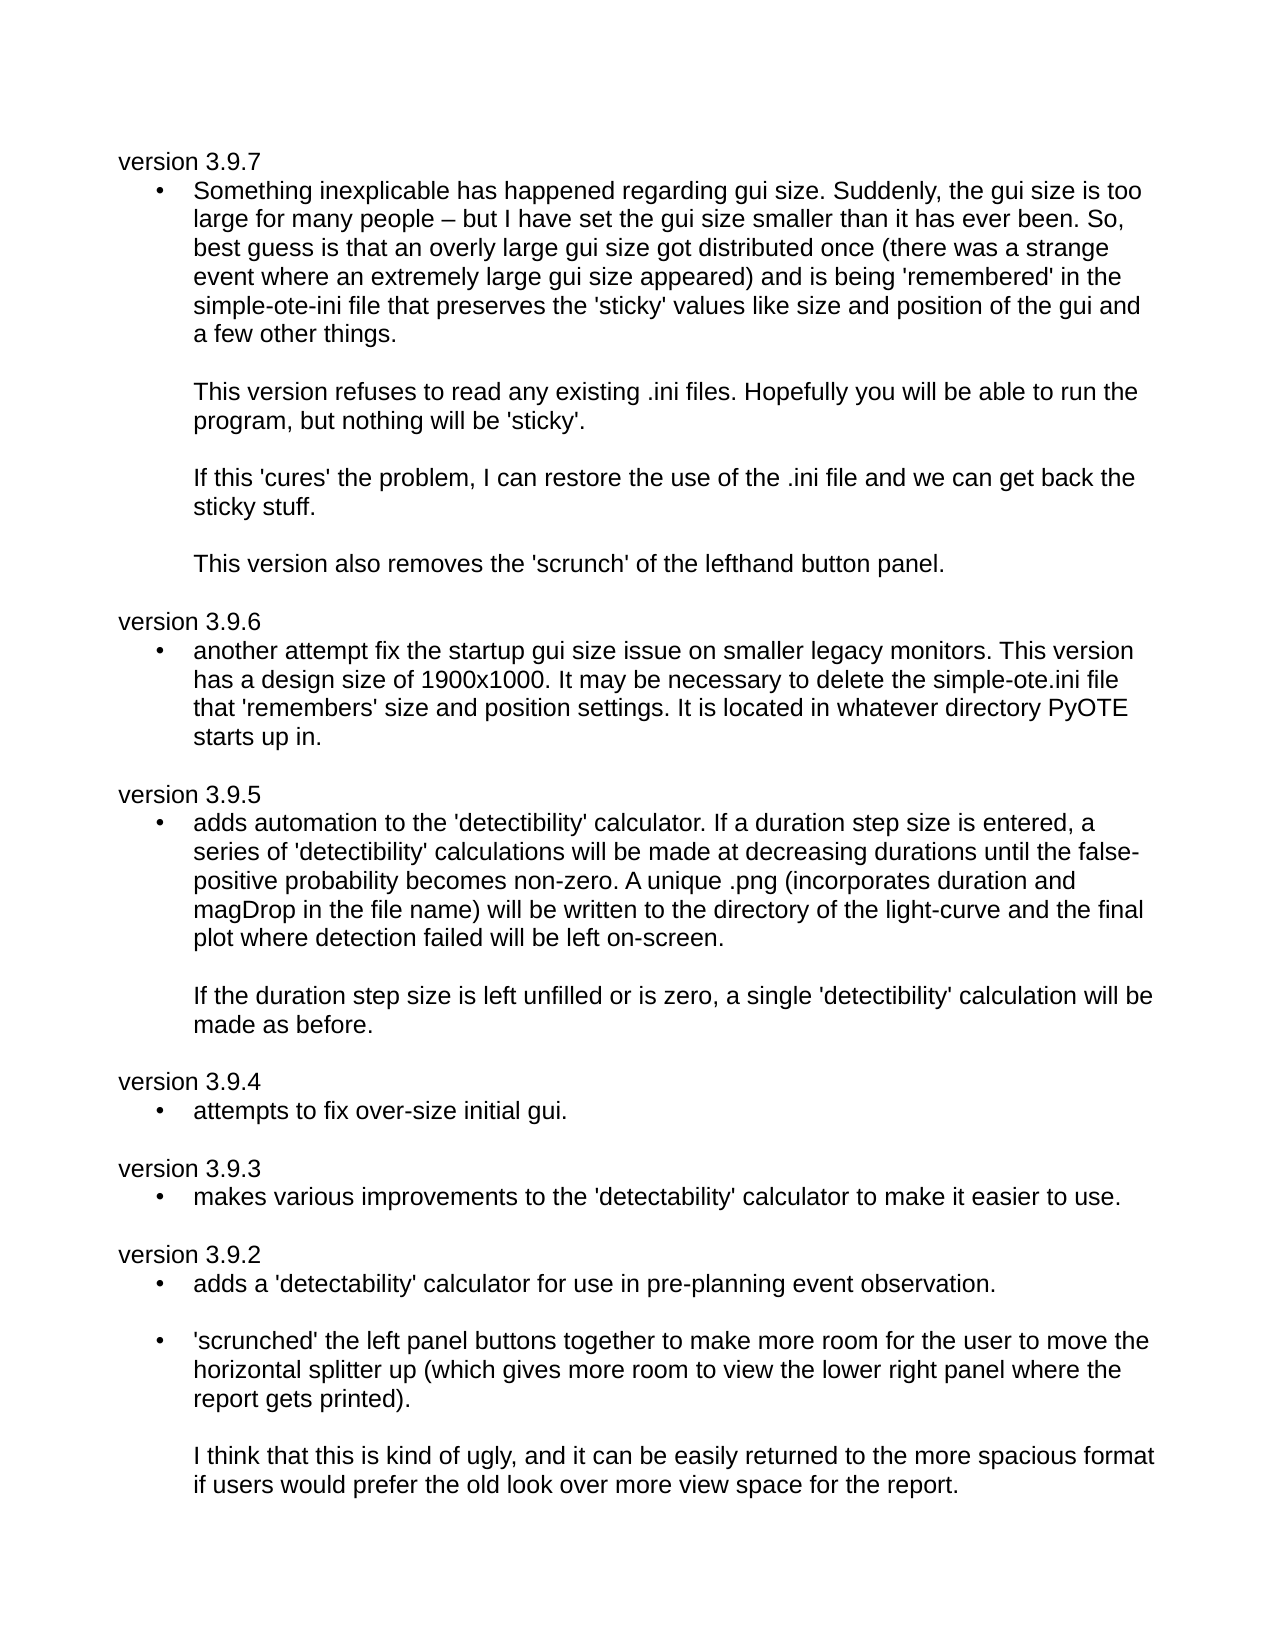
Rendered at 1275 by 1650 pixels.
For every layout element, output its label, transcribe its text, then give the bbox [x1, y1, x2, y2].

list 'scrunched' the left panel buttons together to make more room for the user to move the horizontal splitter up (which gives more room to view the lower right panel where the report gets printed). I think that this is kind of ugly, and it can be easily returned to the more spacious format if users would prefer the old look over more view space for the report. [156, 1326, 1157, 1528]
list Something inexplicable has happened regarding gui size. Suddenly, the gui size is too large for many people – but I have set the gui size smaller than it has ever been. So, best guess is that an overly large gui size got distributed once (there was a strange event where an extremely large gui size appeared) and is being 'remembered' in the simple-ote-ini file that preserves the 'sticky' values like size and position of the gui and a few other things. This version refuses to read any existing .ini files. Hopefully you will be able to run the program, but nothing will be 'sticky'. If this 'cures' the problem, I can restore the use of the .ini file and we can get back the sticky stuff. This version also removes the 'scrunch' of the lefthand button panel. [156, 176, 1157, 607]
list another attempt fix the startup gui size issue on smaller legacy monitors. This version has a design size of 1900x1000. It may be necessary to delete the simple-ote.ini file that 'remembers' size and position settings. It is located in whatever directory PyOTE starts up in. [156, 636, 1157, 779]
text version 3.9.6 [118, 607, 1157, 636]
list adds automation to the 'detectibility' calculator. If a duration step size is entered, a series of 'detectibility' calculations will be made at decreasing durations until the false-positive probability becomes non-zero. A unique .png (incorporates duration and magDrop in the file name) will be written to the directory of the light-curve and the final plot where detection failed will be left on-screen. If the duration step size is left unfilled or is zero, a single 'detectibility' calculation will be made as before. [156, 808, 1157, 1067]
text version 3.9.4 [118, 1067, 1157, 1096]
list adds a 'detectability' calculator for use in pre-planning event observation. [156, 1269, 1157, 1326]
text version 3.9.3 [118, 1153, 1157, 1182]
text version 3.9.2 [118, 1240, 1157, 1269]
list attempts to fix over-size initial gui. [156, 1096, 1157, 1153]
list [156, 118, 1157, 147]
list makes various improvements to the 'detectability' calculator to make it easier to use. [156, 1182, 1157, 1240]
text version 3.9.7 [118, 147, 1157, 176]
text version 3.9.5 [118, 779, 1157, 808]
